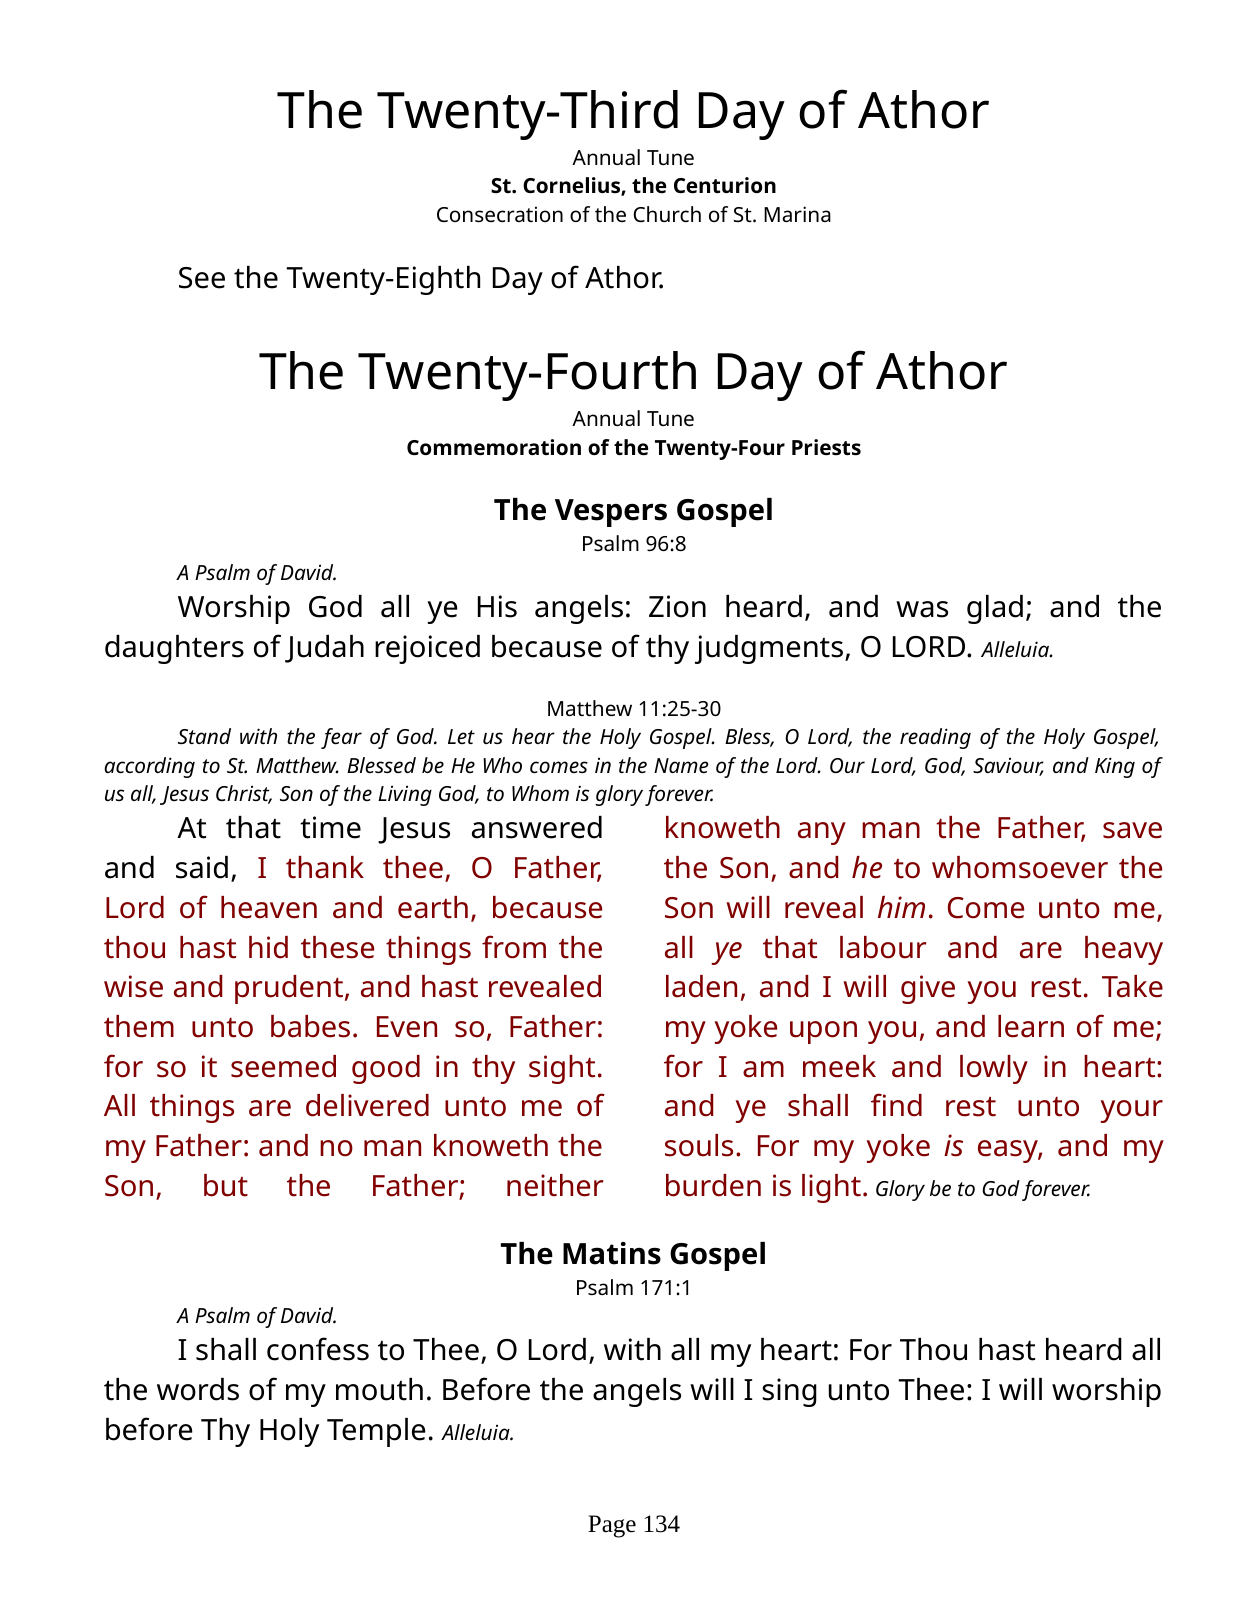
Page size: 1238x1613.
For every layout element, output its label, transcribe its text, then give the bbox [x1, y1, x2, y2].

text A Psalm of David. [103, 1301, 1164, 1330]
text A Psalm of David. [103, 558, 1164, 586]
text Matthew 11:25-30 [103, 694, 1164, 722]
text I shall confess to Thee, O Lord, with all my heart: For Thou hast heard all the words of my mouth. Before the angels will I sing unto Thee: I will worship before Thy Holy Temple. Alleluia. [103, 1330, 1164, 1449]
text At that time Jesus answered and said, I thank thee, O Father, Lord of heaven and earth, because thou hast hid these things from the wise and prudent, and hast revealed them unto babes. Even so, Father: for so it seemed good in thy sight. All things are delivered unto me of my Father: and no man knoweth the Son, but the Father; neither [103, 808, 604, 1205]
text Annual Tune [103, 143, 1164, 172]
text The Vespers Gospel [103, 490, 1164, 529]
text knoweth any man the Father, save the Son, and he to whomsoever the Son will reveal him. Come unto me, all ye that labour and are heavy laden, and I will give you rest. Take my yoke upon you, and learn of me; for I am meek and lowly in heart: and ye shall find rest unto your souls. For my yoke is easy, and my burden is light. Glory be to God forever. [663, 808, 1164, 1205]
text Annual Tune [103, 404, 1164, 433]
text The Twenty-Fourth Day of Athor [103, 336, 1164, 404]
text St. Cornelius, the Centurion [103, 172, 1164, 200]
text Worship God all ye His angels: Zion heard, and was glad; and the daughters of Judah rejoiced because of thy judgments, O LORD. Alleluia. [103, 586, 1164, 666]
text Consecration of the Church of St. Marina [103, 200, 1164, 228]
text See the Twenty-Eighth Day of Athor. [103, 257, 1164, 297]
text Commemoration of the Twenty-Four Priests [103, 433, 1164, 461]
text The Twenty-Third Day of Athor [103, 75, 1164, 143]
text Psalm 96:8 [103, 529, 1164, 558]
text The Matins Gospel [103, 1233, 1164, 1273]
text Psalm 171:1 [103, 1273, 1164, 1301]
text Stand with the fear of God. Let us hear the Holy Gospel. Bless, O Lord, the reading of the Holy Gospel, according to St. Matthew. Blessed be He Who comes in the Name of the Lord. Our Lord, God, Saviour, and King of us all, Jesus Christ, Son of the Living God, to Whom is glory forever. [103, 722, 1164, 808]
